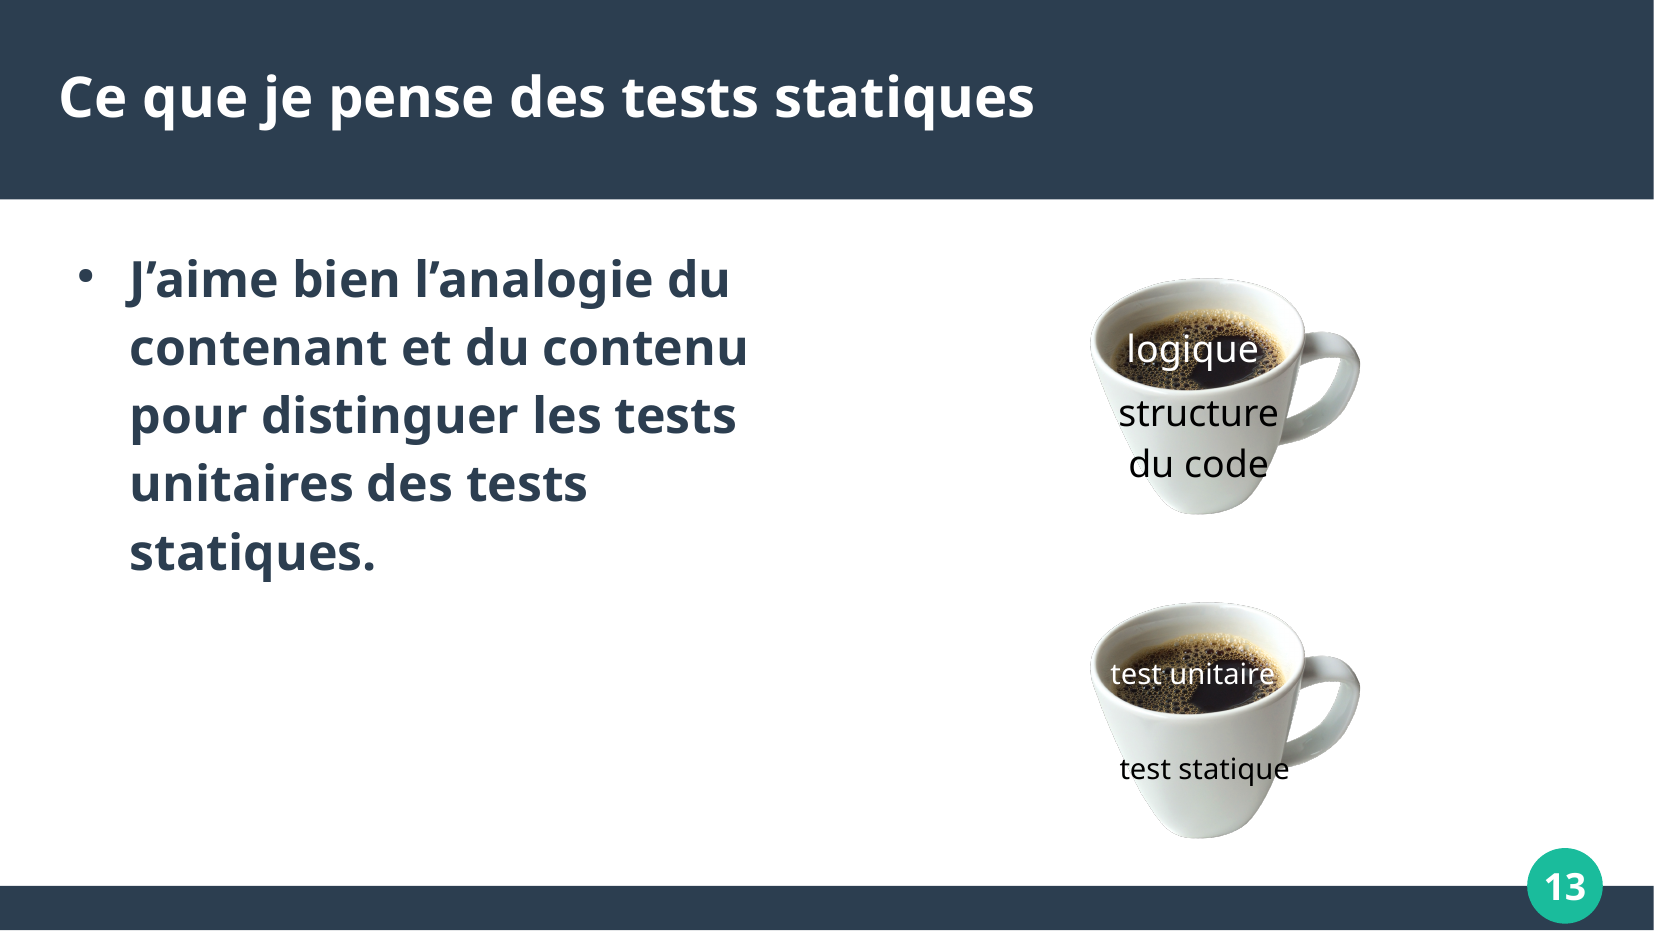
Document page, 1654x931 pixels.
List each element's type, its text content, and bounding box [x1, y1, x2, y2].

text_box logique [1110, 315, 1276, 379]
text_box structure du code [1098, 379, 1300, 497]
list J’aime bien l’analogie du contenant et du contenu pour distinguer les tests unitaires des tests statiques. [59, 243, 809, 864]
picture [1023, 567, 1418, 864]
picture [1023, 243, 1418, 540]
title Ce que je pense des tests statiques [59, 37, 1595, 155]
text_box test unitaire [1086, 642, 1300, 703]
text_box test statique [1104, 715, 1306, 821]
